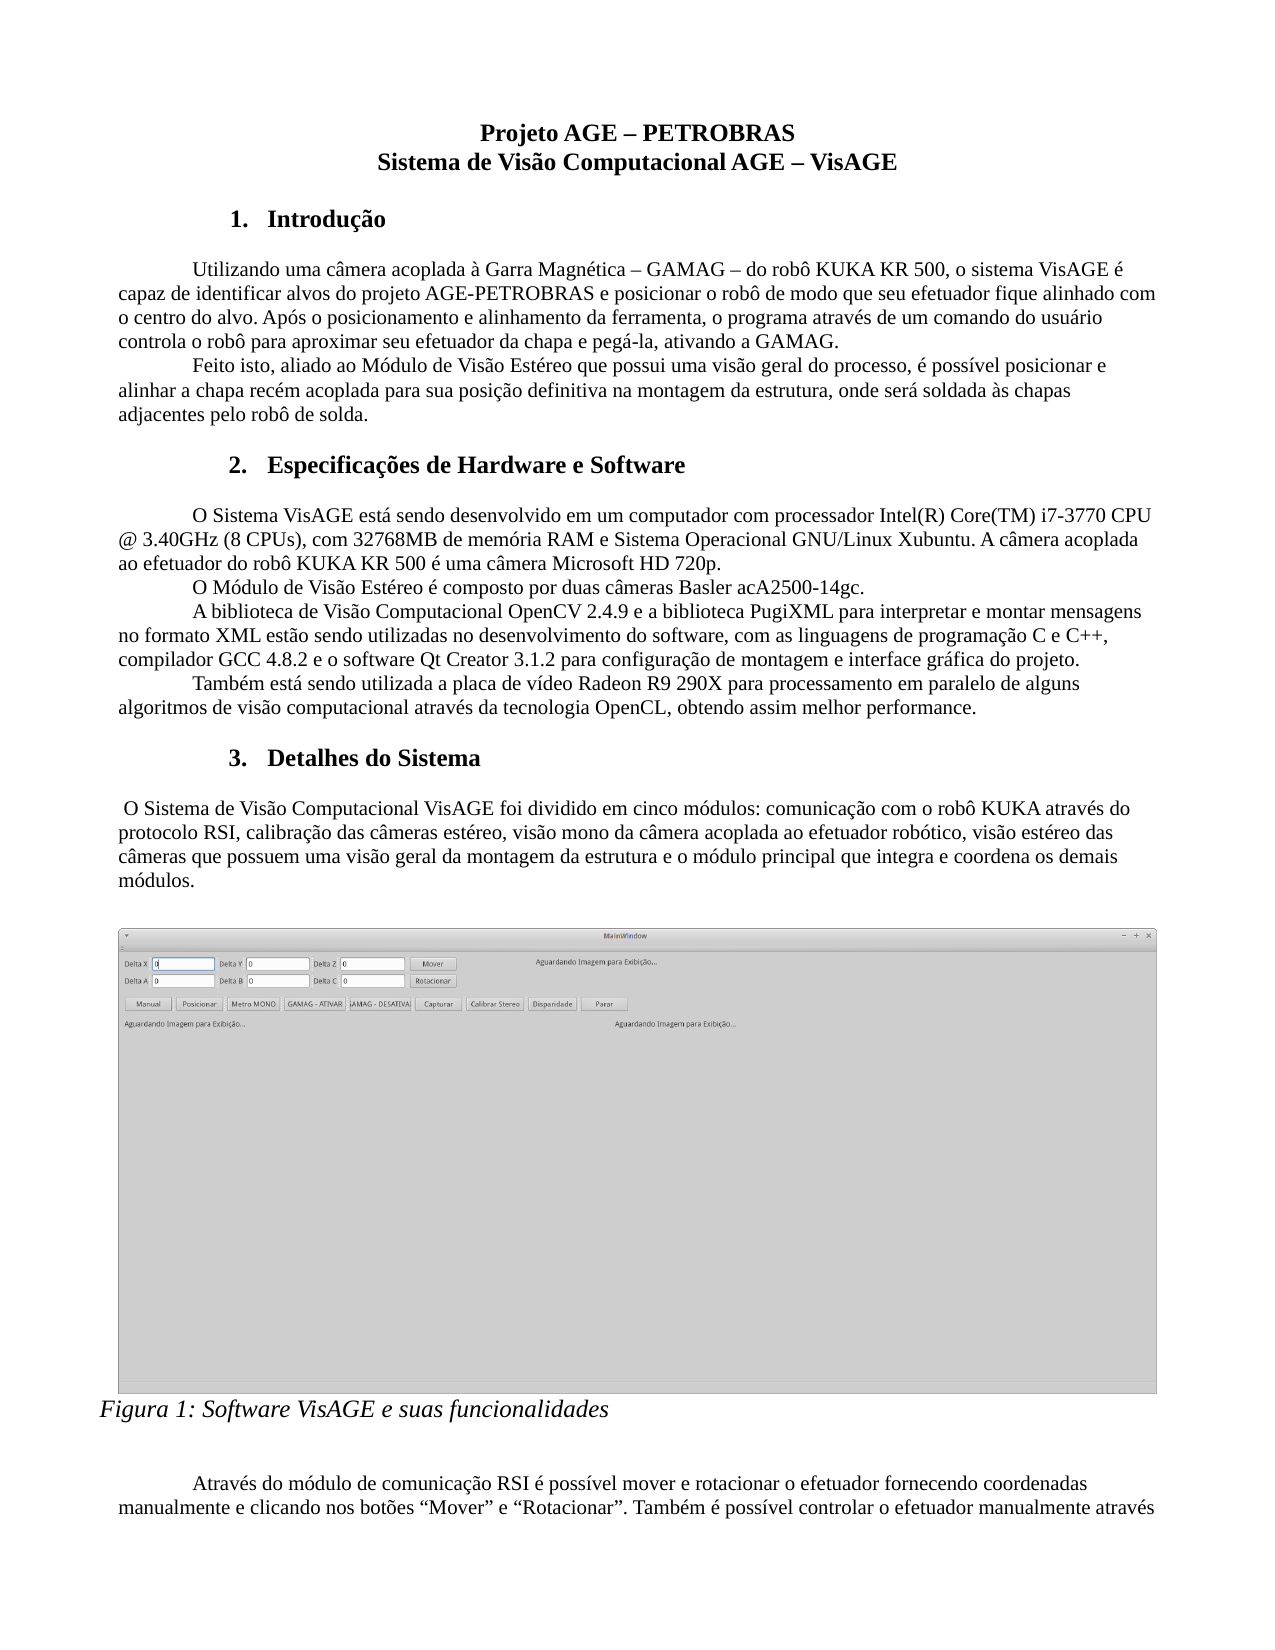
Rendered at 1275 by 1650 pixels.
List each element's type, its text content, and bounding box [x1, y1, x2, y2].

list Utilizando uma câmera acoplada à Garra Magnética – GAMAG – do robô KUKA KR 500, o sistema VisAGE é capaz de identificar alvos do projeto AGE-PETROBRAS e posicionar o robô de modo que seu efetuador fique alinhado com o centro do alvo. Após o posicionamento e alinhamento da ferramenta, o programa através de um comando do usuário controla o robô para aproximar seu efetuador da chapa e pegá-la, ativando a GAMAG. Feito isto, aliado ao Módulo de Visão Estéreo que possui uma visão geral do processo, é possível posicionar e alinhar a chapa recém acoplada para sua posição definitiva na montagem da estrutura, onde será soldada às chapas adjacentes pelo robô de solda. [81, 233, 1157, 450]
text Sistema de Visão Computacional AGE – VisAGE [118, 147, 1157, 176]
list Figura 1: Software VisAGE e suas funcionalidades [99, 1394, 1176, 1423]
list Especificações de Hardware e Software [228, 450, 1157, 478]
list O Sistema VisAGE está sendo desenvolvido em um computador com processador Intel(R) Core(TM) i7-3770 CPU @ 3.40GHz (8 CPUs), com 32768MB de memória RAM e Sistema Operacional GNU/Linux Xubuntu. A câmera acoplada ao efetuador do robô KUKA KR 500 é uma câmera Microsoft HD 720p. O Módulo de Visão Estéreo é composto por duas câmeras Basler acA2500-14gc. A biblioteca de Visão Computacional OpenCV 2.4.9 e a biblioteca PugiXML para interpretar e montar mensagens no formato XML estão sendo utilizadas no desenvolvimento do software, com as linguagens de programação C e C++, compilador GCC 4.8.2 e o software Qt Creator 3.1.2 para configuração de montagem e interface gráfica do projeto. Também está sendo utilizada a placa de vídeo Radeon R9 290X para processamento em paralelo de alguns algoritmos de visão computacional através da tecnologia OpenCL, obtendo assim melhor performance. [81, 478, 1157, 743]
picture [118, 928, 1157, 1394]
list Detalhes do Sistema [228, 743, 1157, 772]
list O Sistema de Visão Computacional VisAGE foi dividido em cinco módulos: comunicação com o robô KUKA através do protocolo RSI, calibração das câmeras estéreo, visão mono da câmera acoplada ao efetuador robótico, visão estéreo das câmeras que possuem uma visão geral da montagem da estrutura e o módulo principal que integra e coordena os demais módulos. Através do módulo de comunicação RSI é possível mover e rotacionar o efetuador fornecendo coordenadas manualmente e clicando nos botões “Mover” e “Rotacionar”. Também é possível controlar o efetuador manualmente através [81, 772, 1176, 1519]
text Projeto AGE – PETROBRAS [118, 118, 1157, 147]
list Introdução [229, 204, 1157, 233]
